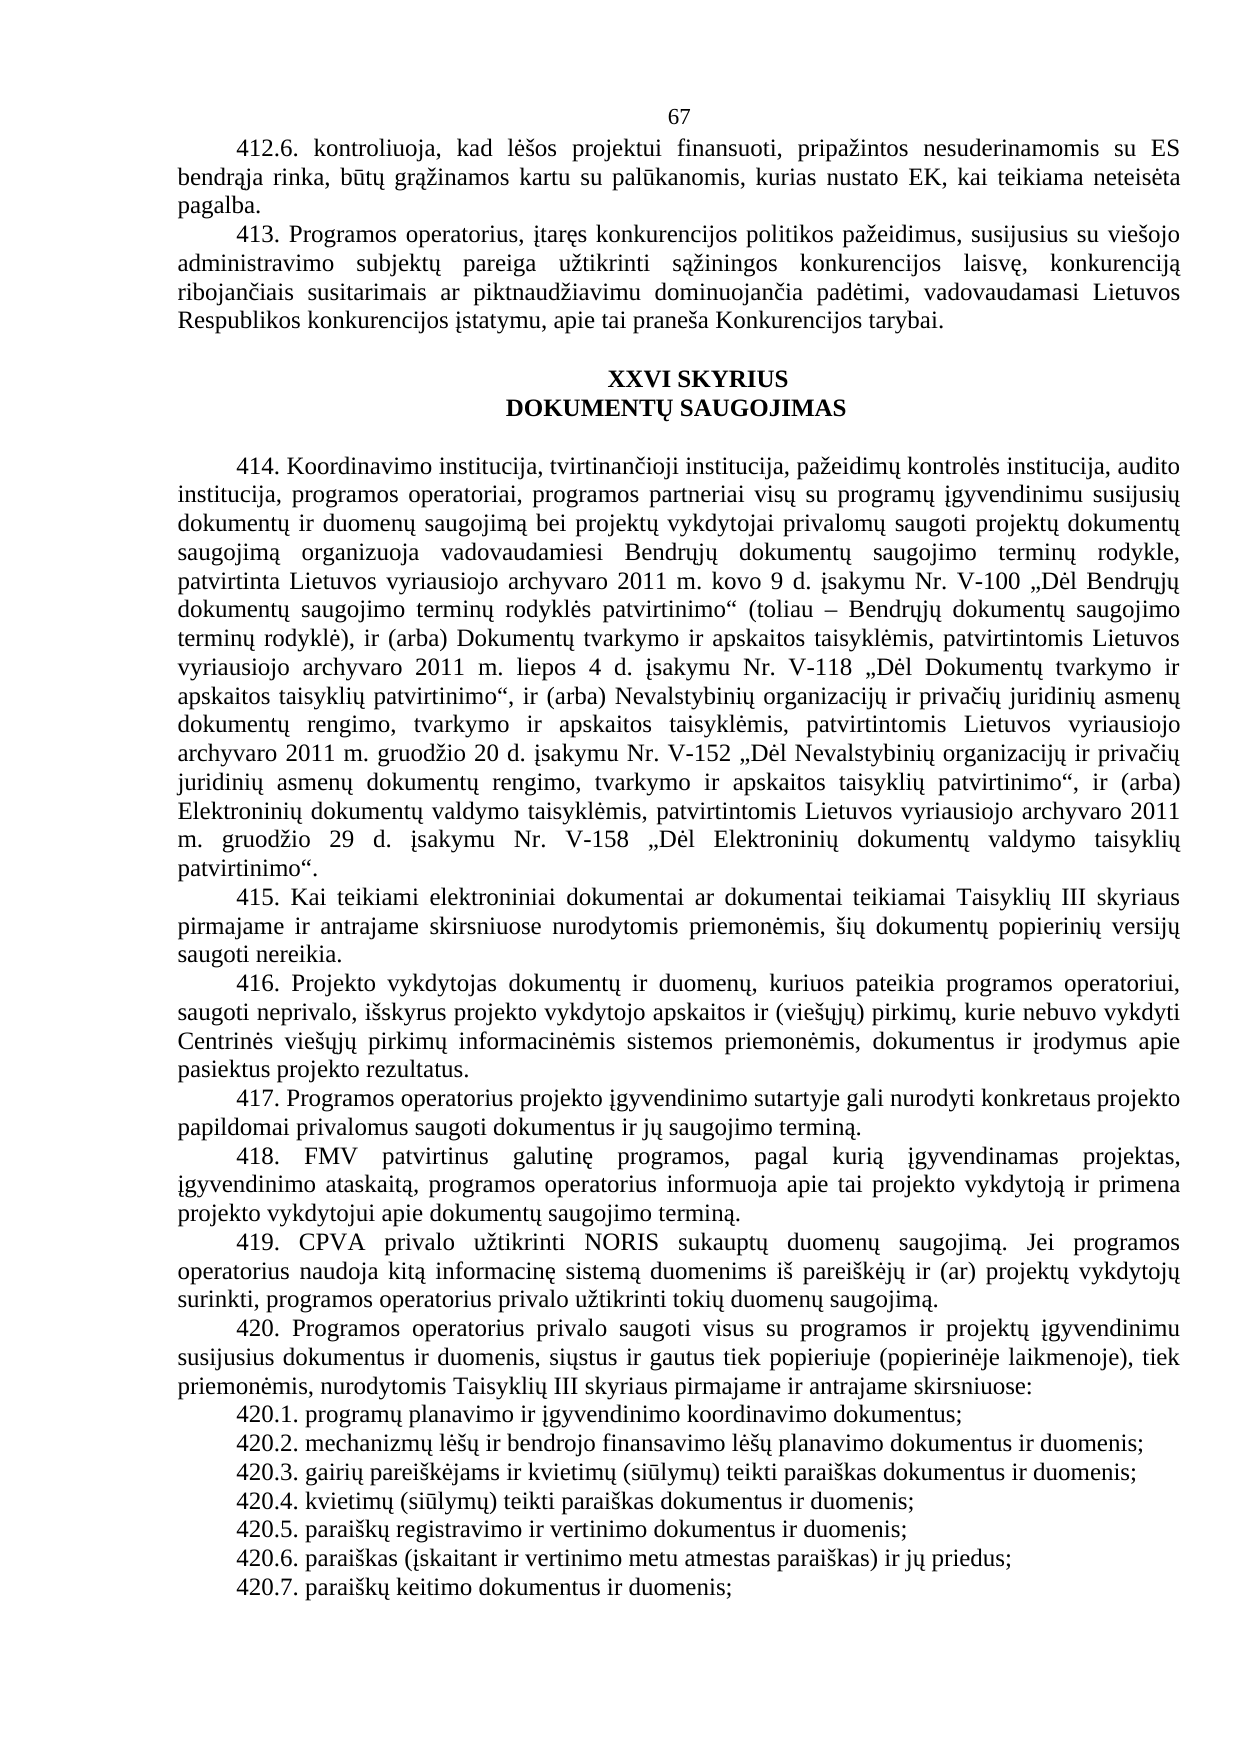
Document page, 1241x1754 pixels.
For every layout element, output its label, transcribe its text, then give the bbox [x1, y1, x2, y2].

text 414. Koordinavimo institucija, tvirtinančioji institucija, pažeidimų kontrolės institucija, audito institucija, programos operatoriai, programos partneriai visų su programų įgyvendinimu susijusių dokumentų ir duomenų saugojimą bei projektų vykdytojai privalomų saugoti projektų dokumentų saugojimą organizuoja vadovaudamiesi Bendrųjų dokumentų saugojimo terminų rodykle, patvirtinta Lietuvos vyriausiojo archyvaro 2011 m. kovo 9 d. įsakymu Nr. V-100 „Dėl Bendrųjų dokumentų saugojimo terminų rodyklės patvirtinimo“ (toliau – Bendrųjų dokumentų saugojimo terminų rodyklė), ir (arba) Dokumentų tvarkymo ir apskaitos taisyklėmis, patvirtintomis Lietuvos vyriausiojo archyvaro 2011 m. liepos 4 d. įsakymu Nr. V-118 „Dėl Dokumentų tvarkymo ir apskaitos taisyklių patvirtinimo“, ir (arba) Nevalstybinių organizacijų ir privačių juridinių asmenų dokumentų rengimo, tvarkymo ir apskaitos taisyklėmis, patvirtintomis Lietuvos vyriausiojo archyvaro 2011 m. gruodžio 20 d. įsakymu Nr. V-152 „Dėl Nevalstybinių organizacijų ir privačių juridinių asmenų dokumentų rengimo, tvarkymo ir apskaitos taisyklių patvirtinimo“, ir (arba) Elektroninių dokumentų valdymo taisyklėmis, patvirtintomis Lietuvos vyriausiojo archyvaro 2011 m. gruodžio 29 d. įsakymu Nr. V-158 „Dėl Elektroninių dokumentų valdymo taisyklių patvirtinimo“. [177, 451, 1181, 882]
text 420.5. paraiškų registravimo ir vertinimo dokumentus ir duomenis; [177, 1514, 1181, 1543]
text 412.6. kontroliuoja, kad lėšos projektui finansuoti, pripažintos nesuderinamomis su ES bendrąja rinka, būtų grąžinamos kartu su palūkanomis, kurias nustato EK, kai teikiama neteisėta pagalba. [177, 133, 1181, 219]
text 420.3. gairių pareiškėjams ir kvietimų (siūlymų) teikti paraiškas dokumentus ir duomenis; [177, 1457, 1181, 1486]
text 419. CPVA privalo užtikrinti NORIS sukauptų duomenų saugojimą. Jei programos operatorius naudoja kitą informacinę sistemą duomenims iš pareiškėjų ir (ar) projektų vykdytojų surinkti, programos operatorius privalo užtikrinti tokių duomenų saugojimą. [177, 1227, 1181, 1313]
text 420. Programos operatorius privalo saugoti visus su programos ir projektų įgyvendinimu susijusius dokumentus ir duomenis, siųstus ir gautus tiek popieriuje (popierinėje laikmenoje), tiek priemonėmis, nurodytomis Taisyklių III skyriaus pirmajame ir antrajame skirsniuose: [177, 1313, 1181, 1399]
text 413. Programos operatorius, įtaręs konkurencijos politikos pažeidimus, susijusius su viešojo administravimo subjektų pareiga užtikrinti sąžiningos konkurencijos laisvę, konkurenciją ribojančiais susitarimais ar piktnaudžiavimu dominuojančia padėtimi, vadovaudamasi Lietuvos Respublikos konkurencijos įstatymu, apie tai praneša Konkurencijos tarybai. [177, 219, 1181, 334]
text 418. FMV patvirtinus galutinę programos, pagal kurią įgyvendinamas projektas, įgyvendinimo ataskaitą, programos operatorius informuoja apie tai projekto vykdytoją ir primena projekto vykdytojui apie dokumentų saugojimo terminą. [177, 1141, 1181, 1227]
text 420.2. mechanizmų lėšų ir bendrojo finansavimo lėšų planavimo dokumentus ir duomenis; [177, 1428, 1181, 1457]
text XXVI skyrius [215, 364, 1181, 393]
text Dokumentų saugojimas [177, 393, 1181, 422]
text 420.6. paraiškas (įskaitant ir vertinimo metu atmestas paraiškas) ir jų priedus; [177, 1543, 1181, 1572]
text 420.1. programų planavimo ir įgyvendinimo koordinavimo dokumentus; [177, 1399, 1181, 1428]
text 420.7. paraiškų keitimo dokumentus ir duomenis; [177, 1572, 1181, 1601]
text 416. Projekto vykdytojas dokumentų ir duomenų, kuriuos pateikia programos operatoriui, saugoti neprivalo, išskyrus projekto vykdytojo apskaitos ir (viešųjų) pirkimų, kurie nebuvo vykdyti Centrinės viešųjų pirkimų informacinėmis sistemos priemonėmis, dokumentus ir įrodymus apie pasiektus projekto rezultatus. [177, 968, 1181, 1083]
text 417. Programos operatorius projekto įgyvendinimo sutartyje gali nurodyti konkretaus projekto papildomai privalomus saugoti dokumentus ir jų saugojimo terminą. [177, 1083, 1181, 1141]
text 415. Kai teikiami elektroniniai dokumentai ar dokumentai teikiamai Taisyklių III skyriaus pirmajame ir antrajame skirsniuose nurodytomis priemonėmis, šių dokumentų popierinių versijų saugoti nereikia. [177, 882, 1181, 968]
text 420.4. kvietimų (siūlymų) teikti paraiškas dokumentus ir duomenis; [177, 1486, 1181, 1514]
